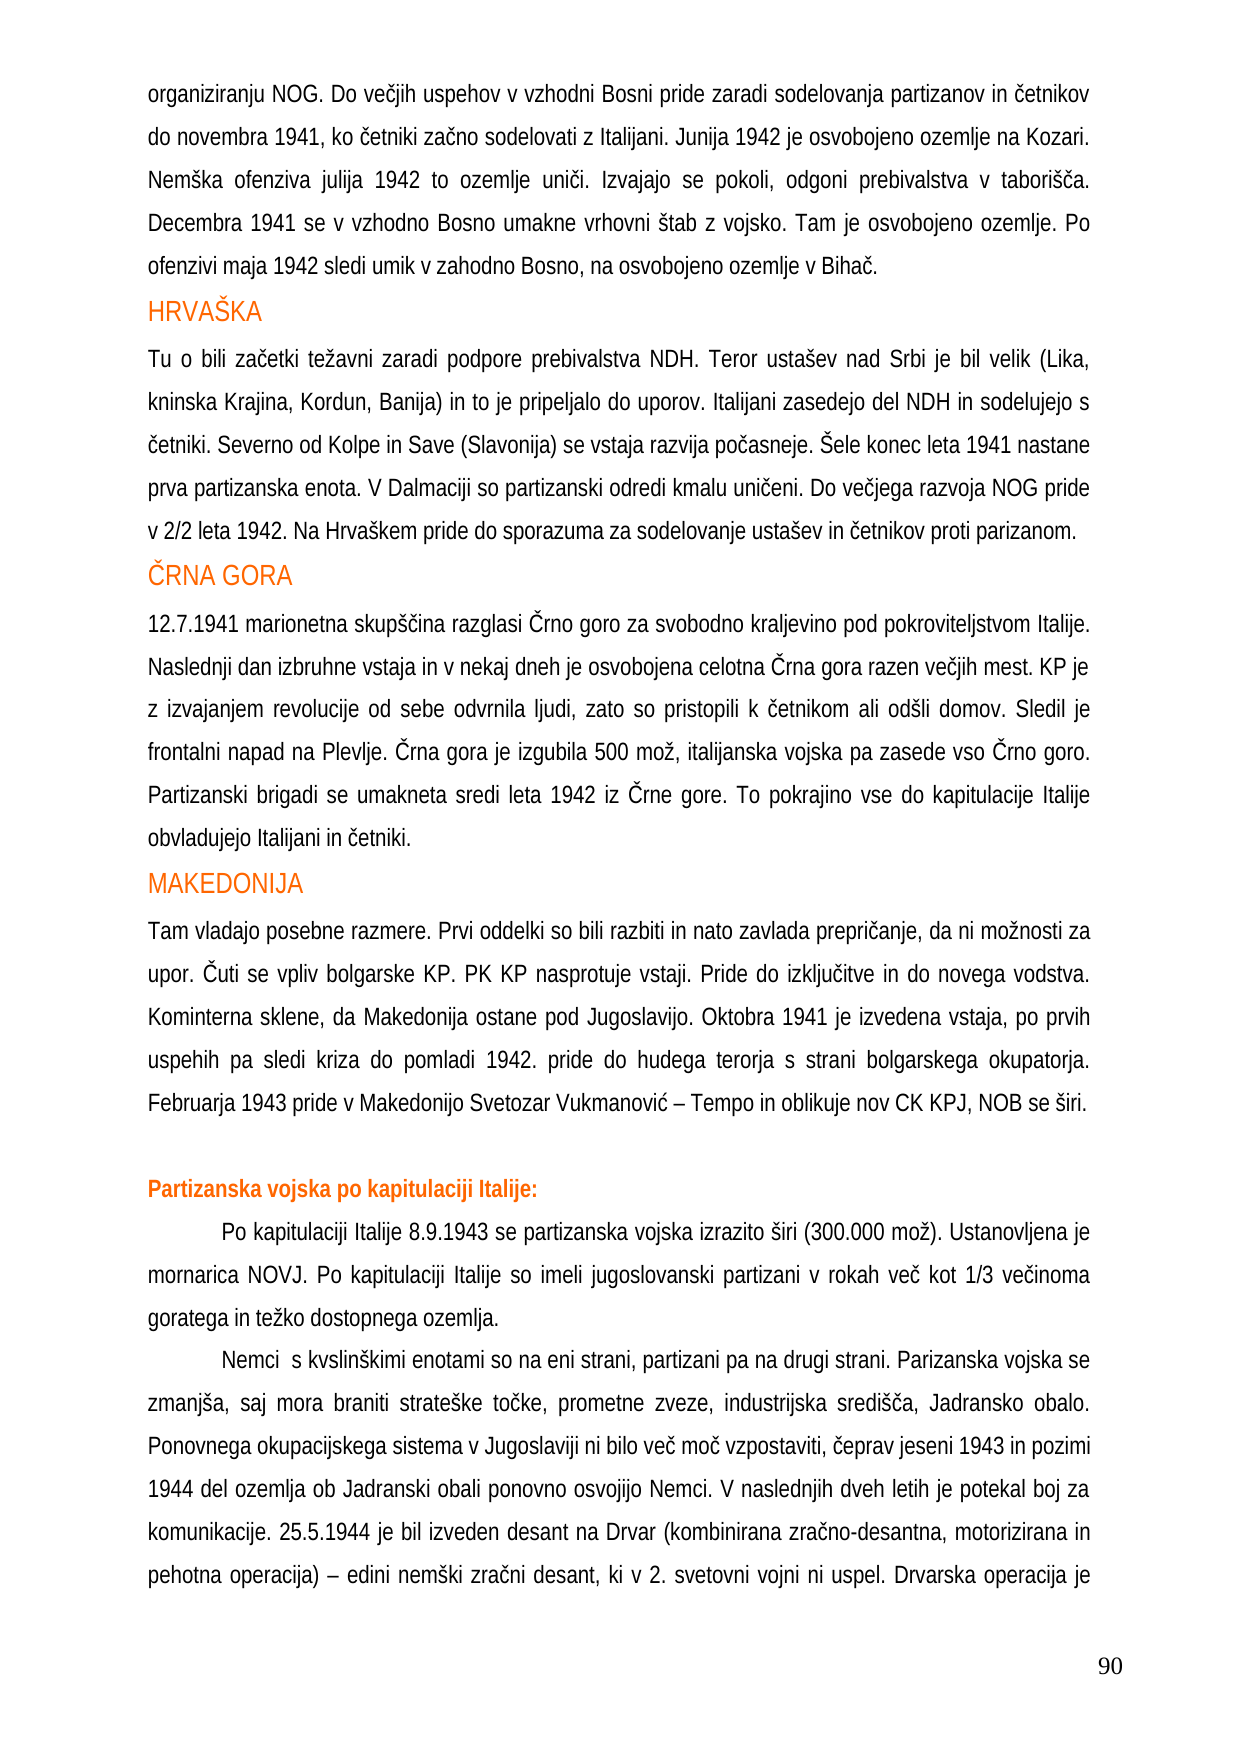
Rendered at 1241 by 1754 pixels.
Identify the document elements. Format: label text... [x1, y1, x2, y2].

text Partizanska vojska po kapitulaciji Italije: [148, 1174, 1093, 1202]
text Tam vladajo posebne razmere. Prvi oddelki so bili razbiti in nato zavlada prepričanje, da ni možnosti za upor. Čuti se vpliv bolgarske KP. PK KP nasprotuje vstaji. Pride do izključitve in do novega vodstva. Kominterna sklene, da Makedonija ostane pod Jugoslavijo. Oktobra 1941 je izvedena vstaja, po prvih uspehih pa sledi kriza do pomladi 1942. pride do hudega terorja s strani bolgarskega okupatorja. Februarja 1943 pride v Makedonijo Svetozar Vukmanović – Tempo in oblikuje nov CK KPJ, NOB se širi. [148, 916, 1093, 1117]
text 12.7.1941 marionetna skupščina razglasi Črno goro za svobodno kraljevino pod pokroviteljstvom Italije. Naslednji dan izbruhne vstaja in v nekaj dneh je osvobojena celotna Črna gora razen večjih mest. KP je z izvajanjem revolucije od sebe odvrnila ljudi, zato so pristopili k četnikom ali odšli domov. Sledil je frontalni napad na Plevlje. Črna gora je izgubila 500 mož, italijanska vojska pa zasede vso Črno goro. Partizanski brigadi se umakneta sredi leta 1942 iz Črne gore. To pokrajino vse do kapitulacije Italije obvladujejo Italijani in četniki. [148, 609, 1093, 852]
text Tu o bili začetki težavni zaradi podpore prebivalstva NDH. Teror ustašev nad Srbi je bil velik (Lika, kninska Krajina, Kordun, Banija) in to je pripeljalo do uporov. Italijani zasedejo del NDH in sodelujejo s četniki. Severno od Kolpe in Save (Slavonija) se vstaja razvija počasneje. Šele konec leta 1941 nastane prva partizanska enota. V Dalmaciji so partizanski odredi kmalu uničeni. Do večjega razvoja NOG pride v 2/2 leta 1942. Na Hrvaškem pride do sporazuma za sodelovanje ustašev in četnikov proti parizanom. [148, 344, 1093, 544]
text HRVAŠKA [148, 294, 1093, 327]
text ČRNA GORA [148, 558, 1093, 592]
text Nemci s kvslinškimi enotami so na eni strani, partizani pa na drugi strani. Parizanska vojska se zmanjša, saj mora braniti strateške točke, prometne zveze, industrijska središča, Jadransko obalo. Ponovnega okupacijskega sistema v Jugoslaviji ni bilo več moč vzpostaviti, čeprav jeseni 1943 in pozimi 1944 del ozemlja ob Jadranski obali ponovno osvojijo Nemci. V naslednjih dveh letih je potekal boj za komunikacije. 25.5.1944 je bil izveden desant na Drvar (kombinirana zračno-desantna, motorizirana in pehotna operacija) – edini nemški zračni desant, ki v 2. svetovni vojni ni uspel. Drvarska operacija je [148, 1345, 1093, 1589]
text MAKEDONIJA [148, 866, 1093, 899]
text organiziranju NOG. Do večjih uspehov v vzhodni Bosni pride zaradi sodelovanja partizanov in četnikov do novembra 1941, ko četniki začno sodelovati z Italijani. Junija 1942 je osvobojeno ozemlje na Kozari. Nemška ofenziva julija 1942 to ozemlje uniči. Izvajajo se pokoli, odgoni prebivalstva v taborišča. Decembra 1941 se v vzhodno Bosno umakne vrhovni štab z vojsko. Tam je osvobojeno ozemlje. Po ofenzivi maja 1942 sledi umik v zahodno Bosno, na osvobojeno ozemlje v Bihač. [148, 79, 1093, 279]
text Po kapitulaciji Italije 8.9.1943 se partizanska vojska izrazito širi (300.000 mož). Ustanovljena je mornarica NOVJ. Po kapitulaciji Italije so imeli jugoslovanski partizani v rokah več kot 1/3 večinoma goratega in težko dostopnega ozemlja. [148, 1217, 1093, 1331]
